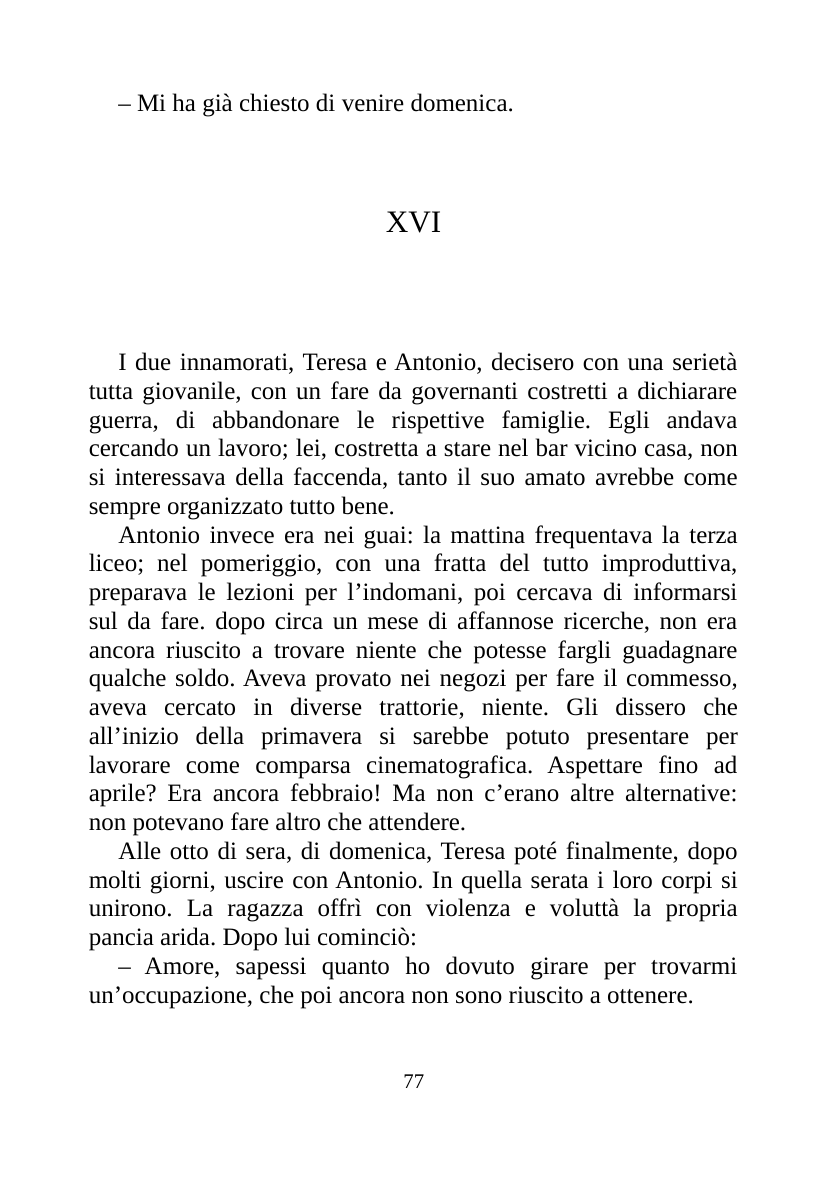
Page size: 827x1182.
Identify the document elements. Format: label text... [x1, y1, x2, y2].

text – Mi ha già chiesto di venire domenica. [88, 88, 738, 117]
text I due innamorati, Teresa e Antonio, decisero con una serietà tutta giovanile, con un fare da governanti costretti a dichiarare guerra, di abbandonare le rispettive famiglie. Egli andava cercando un lavoro; lei, costretta a stare nel bar vicino casa, non si interessava della faccenda, tanto il suo amato avrebbe come sempre organizzato tutto bene. [88, 347, 738, 520]
text Alle otto di sera, di domenica, Teresa poté finalmente, dopo molti giorni, uscire con Antonio. In quella serata i loro corpi si unirono. La ragazza offrì con violenza e voluttà la propria pancia arida. Dopo lui cominciò: [88, 836, 738, 951]
text – Amore, sapessi quanto ho dovuto girare per trovarmi un’occupazione, che poi ancora non sono riuscito a ottenere. [88, 951, 738, 1008]
text Antonio invece era nei guai: la mattina frequentava la terza liceo; nel pomeriggio, con una fratta del tutto improduttiva, preparava le lezioni per l’indomani, poi cercava di informarsi sul da fare. dopo circa un mese di affannose ricerche, non era ancora riuscito a trovare niente che potesse fargli guadagnare qualche soldo. Aveva provato nei negozi per fare il commesso, aveva cercato in diverse trattorie, niente. Gli dissero che all’inizio della primavera si sarebbe potuto presentare per lavorare come comparsa cinematografica. Aspettare fino ad aprile? Era ancora febbraio! Ma non c’erano altre alternative: non potevano fare altro che attendere. [88, 520, 738, 836]
subtitle XVI [88, 203, 738, 239]
